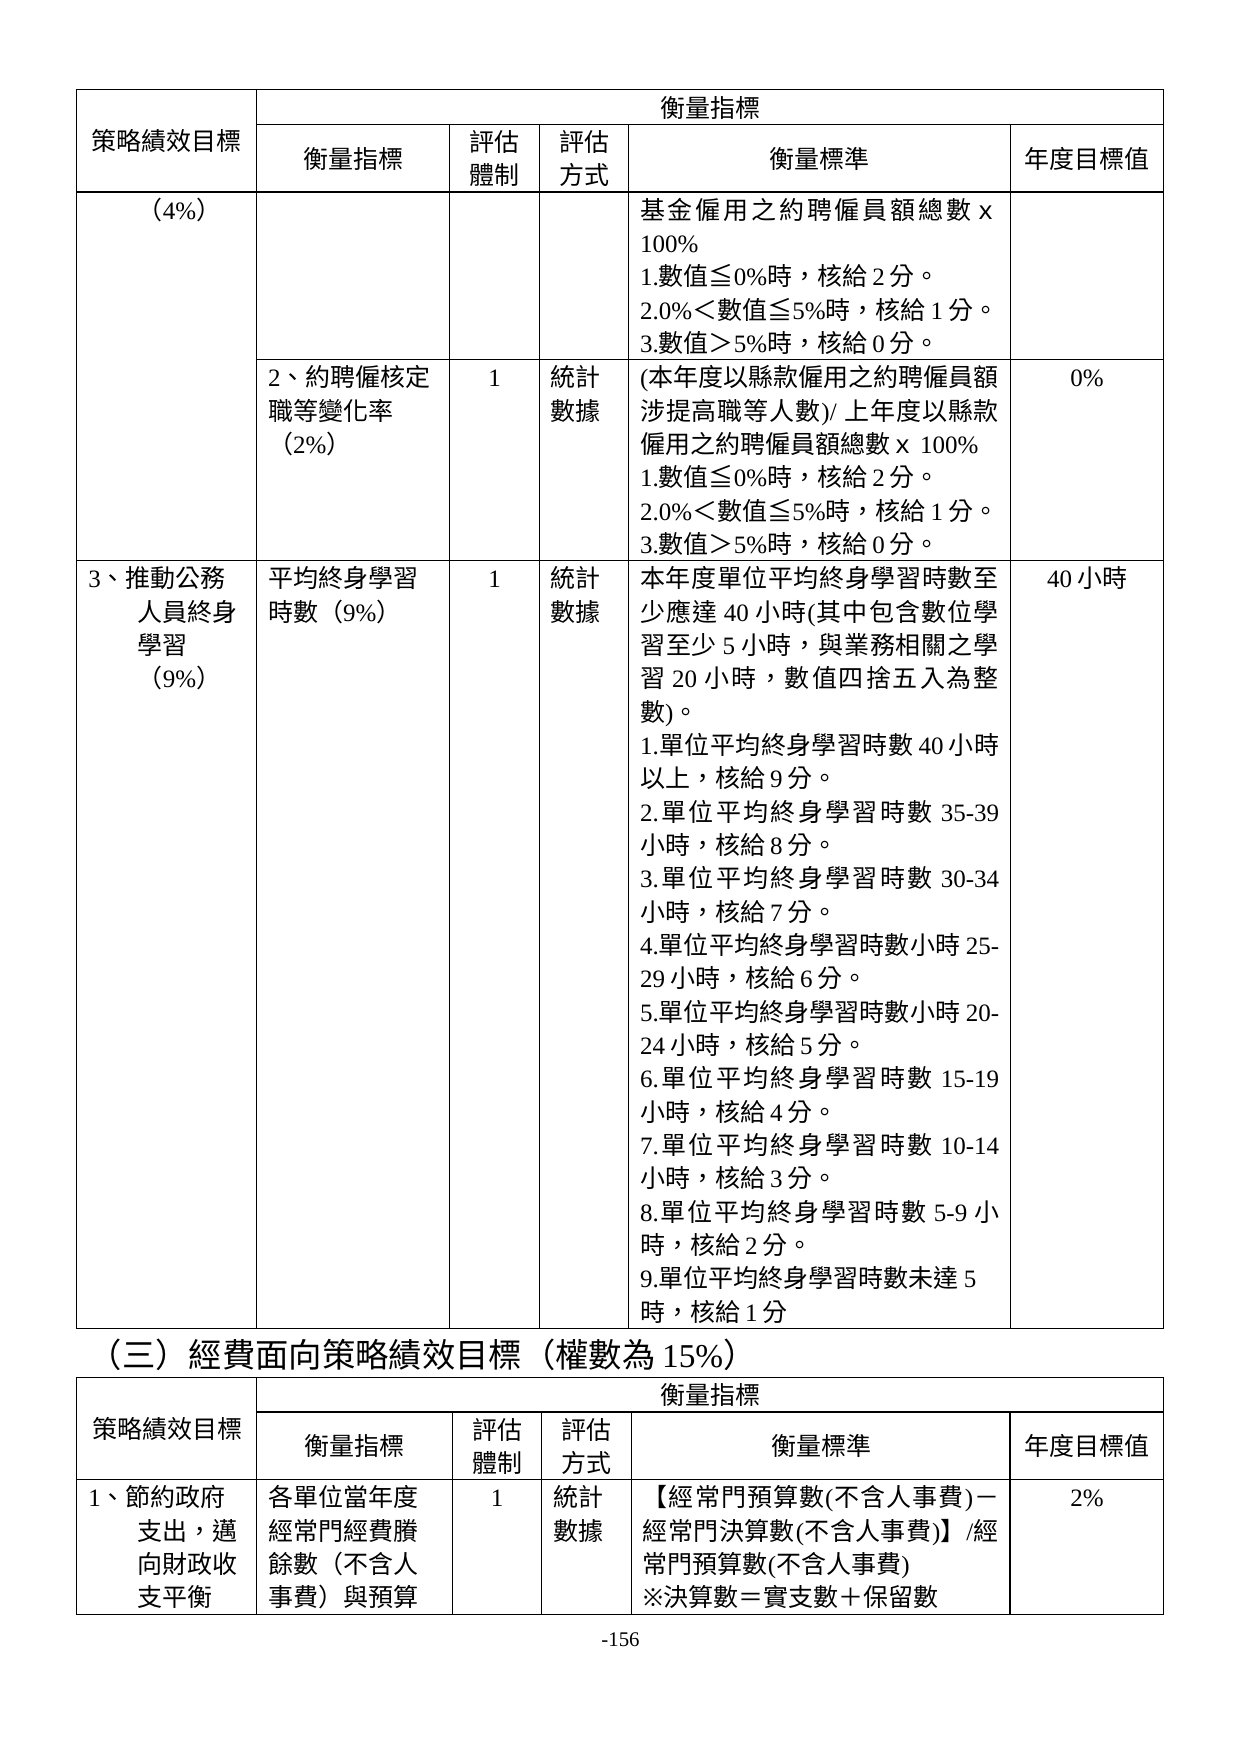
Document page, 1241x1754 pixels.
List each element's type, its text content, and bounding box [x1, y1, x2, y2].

table_header 策略績效目標 [77, 90, 256, 191]
table_cell 1 [450, 561, 539, 1328]
table_cell (本年度以縣款僱用之約聘僱員額涉提高職等人數)/ 上年度以縣款僱用之約聘僱員額總數ｘ100% 1.數值≦0%時，核給2分。 2.0%＜數值≦5%時，核給1分。 3.數值＞5%時，核給0分。 [629, 360, 1010, 560]
table_cell 評估體制 [453, 1413, 541, 1479]
table_header 策略績效目標 [77, 1378, 256, 1479]
table_cell 2% [1011, 1480, 1163, 1613]
table_cell 統計數據 [540, 360, 628, 560]
table_cell [1011, 193, 1163, 359]
table_cell [77, 359, 256, 560]
table_cell 1 [453, 1480, 541, 1613]
table_cell 統計數據 [542, 1480, 631, 1613]
table_cell 統計數據 [540, 561, 628, 1328]
table_cell 評估方式 [540, 125, 628, 191]
table_cell [257, 193, 449, 359]
table_cell 年度目標值 [1011, 1413, 1163, 1479]
table_cell 衡量標準 [629, 125, 1010, 191]
text （三）經費面向策略績效目標（權數為15%） [88, 1329, 1152, 1377]
table_cell 評估方式 [542, 1413, 631, 1479]
table_cell 基金僱用之約聘僱員額總數ｘ100% 1.數值≦0%時，核給2分。 2.0%＜數值≦5%時，核給1分。 3.數值＞5%時，核給0分。 [629, 193, 1010, 359]
table_cell 衡量指標 [257, 1413, 452, 1479]
table_header 衡量指標 [257, 1378, 1163, 1411]
table_cell 節約政府支出，邁向財政收支平衡 [77, 1480, 256, 1613]
table_header 衡量指標 [257, 90, 1163, 124]
table_cell 2、約聘僱核定職等變化率（2%） [257, 360, 449, 560]
table_cell [450, 193, 539, 359]
table_cell [540, 193, 628, 359]
table_cell （4%） [77, 193, 256, 359]
table_cell 平均終身學習時數（9%） [257, 561, 449, 1328]
table_cell 各單位當年度經常門經費賸餘數（不含人事費）與預算 [257, 1480, 452, 1613]
table_cell 本年度單位平均終身學習時數至少應達40小時(其中包含數位學習至少5小時，與業務相關之學習20小時，數值四捨五入為整數)。 1.單位平均終身學習時數40小時以上，核給9分。 2.單位平均終身學習時數35-39小時，核給8分。 3.單位平均終身學習時數30-34小時，核給7分。 4.單位平均終身學習時數小時25-29小時，核給6分。 5.單位平均終身學習時數小時20-24小時，核給5分。 6.單位平均終身學習時數15-19小時，核給4分。 7.單位平均終身學習時數10-14小時，核給3分。 8.單位平均終身學習時數5-9小時，核給2分。 9.單位平均終身學習時數未達5時，核給1分 [629, 561, 1010, 1328]
table_cell 0% [1011, 360, 1163, 560]
table_cell 年度目標值 [1011, 125, 1163, 191]
table_cell 衡量指標 [257, 125, 449, 191]
table_cell 【經常門預算數(不含人事費)－經常門決算數(不含人事費)】/經常門預算數(不含人事費) ※決算數＝實支數＋保留數 [632, 1480, 1009, 1613]
table_cell 推動公務人員終身學習（9%） [77, 561, 256, 1328]
table_cell 衡量標準 [632, 1413, 1009, 1479]
table_cell 評估體制 [450, 125, 539, 191]
table_cell 40小時 [1011, 561, 1163, 1328]
table_cell 1 [450, 360, 539, 560]
